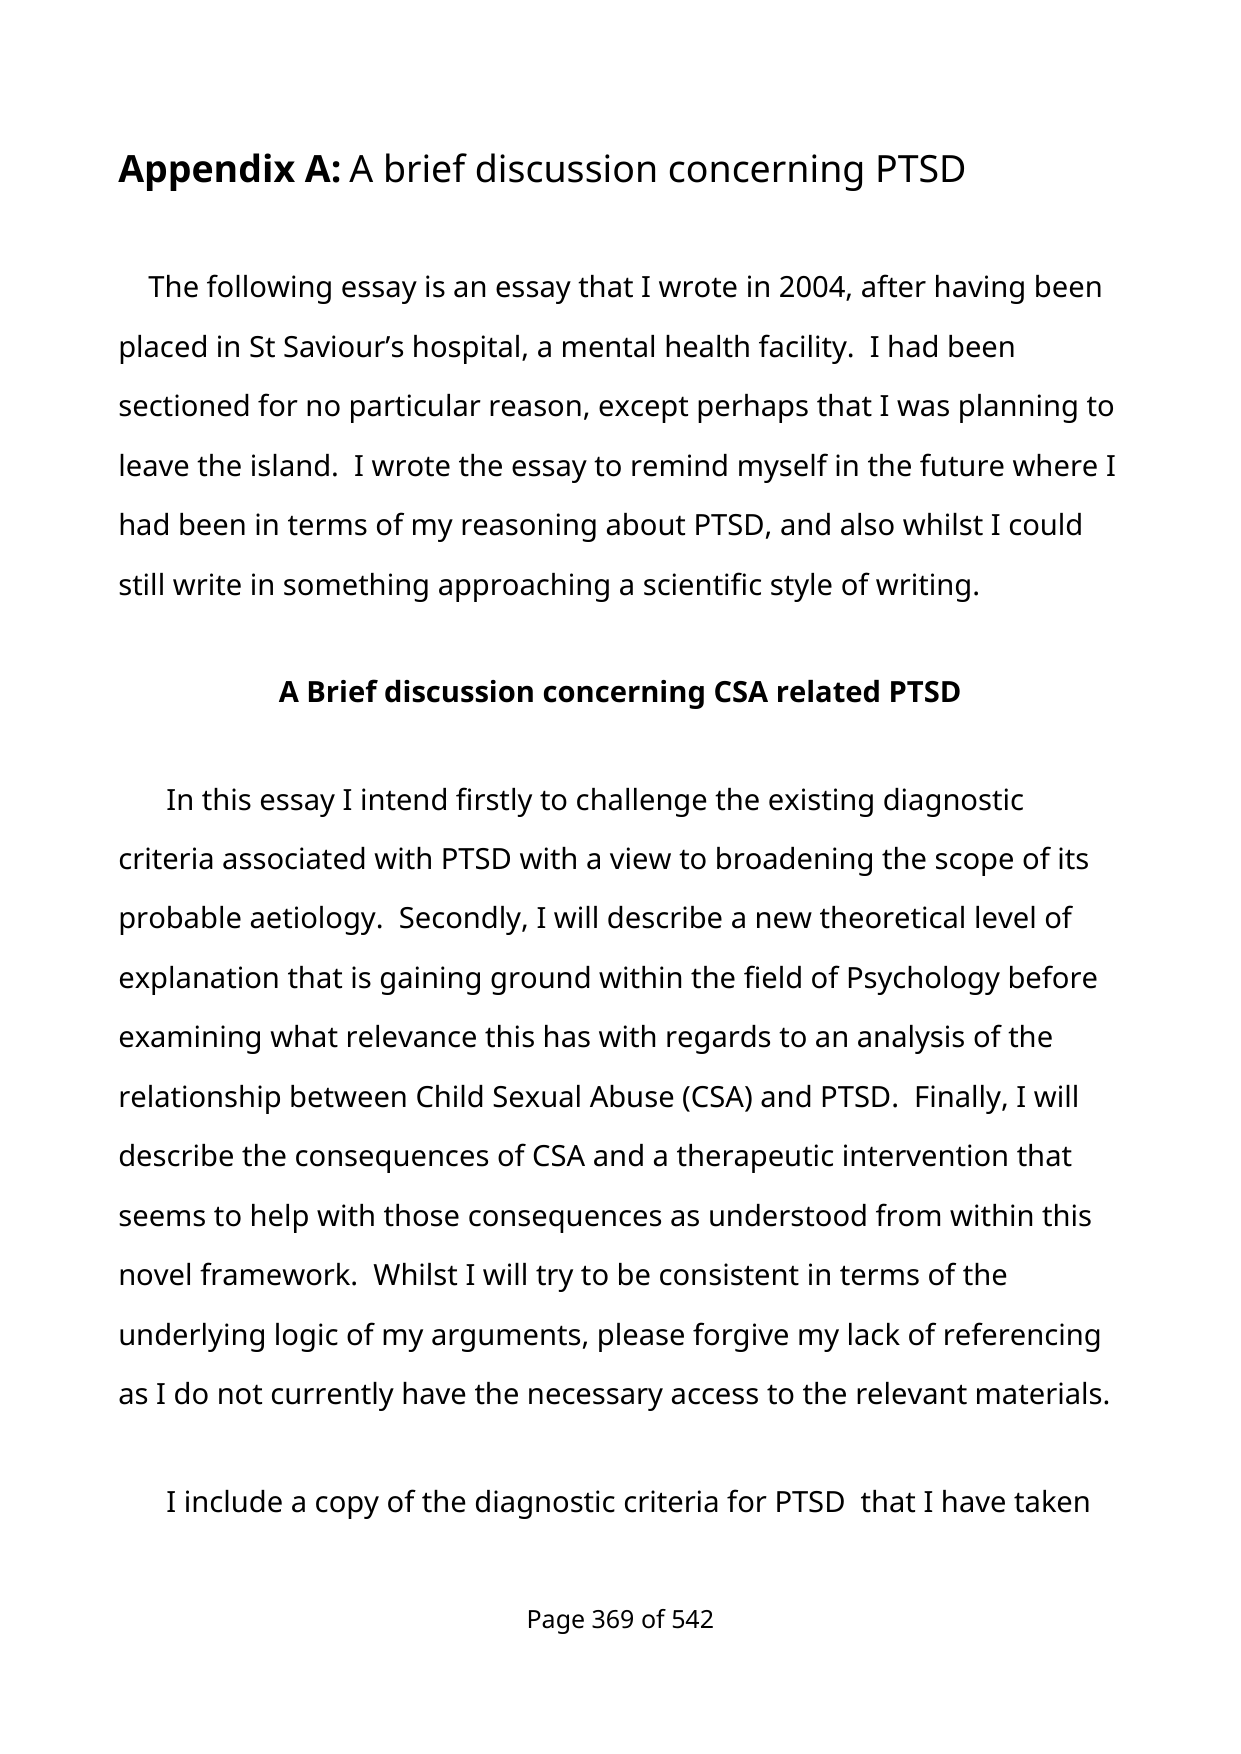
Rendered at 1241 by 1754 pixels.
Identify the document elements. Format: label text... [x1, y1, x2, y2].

text A Brief discussion concerning CSA related PTSD [118, 671, 1122, 711]
text In this essay I intend firstly to challenge the existing diagnostic criteria associated with PTSD with a view to broadening the scope of its probable aetiology. Secondly, I will describe a new theoretical level of explanation that is gaining ground within the field of Psychology before examining what relevance this has with regards to an analysis of the relationship between Child Sexual Abuse (CSA) and PTSD. Finally, I will describe the consequences of CSA and a therapeutic intervention that seems to help with those consequences as understood from within this novel framework. Whilst I will try to be consistent in terms of the underlying logic of my arguments, please forgive my lack of referencing as I do not currently have the necessary access to the relevant materials. [118, 779, 1122, 1413]
text The following essay is an essay that I wrote in 2004, after having been placed in St Saviour’s hospital, a mental health facility. I had been sectioned for no particular reason, except perhaps that I was planning to leave the island. I wrote the essay to remind myself in the future where I had been in terms of my reasoning about PTSD, and also whilst I could still write in something approaching a scientific style of writing. [118, 267, 1122, 604]
text Appendix A: A brief discussion concerning PTSD [118, 142, 1122, 193]
text I include a copy of the diagnostic criteria for PTSD that I have taken [118, 1481, 1122, 1521]
